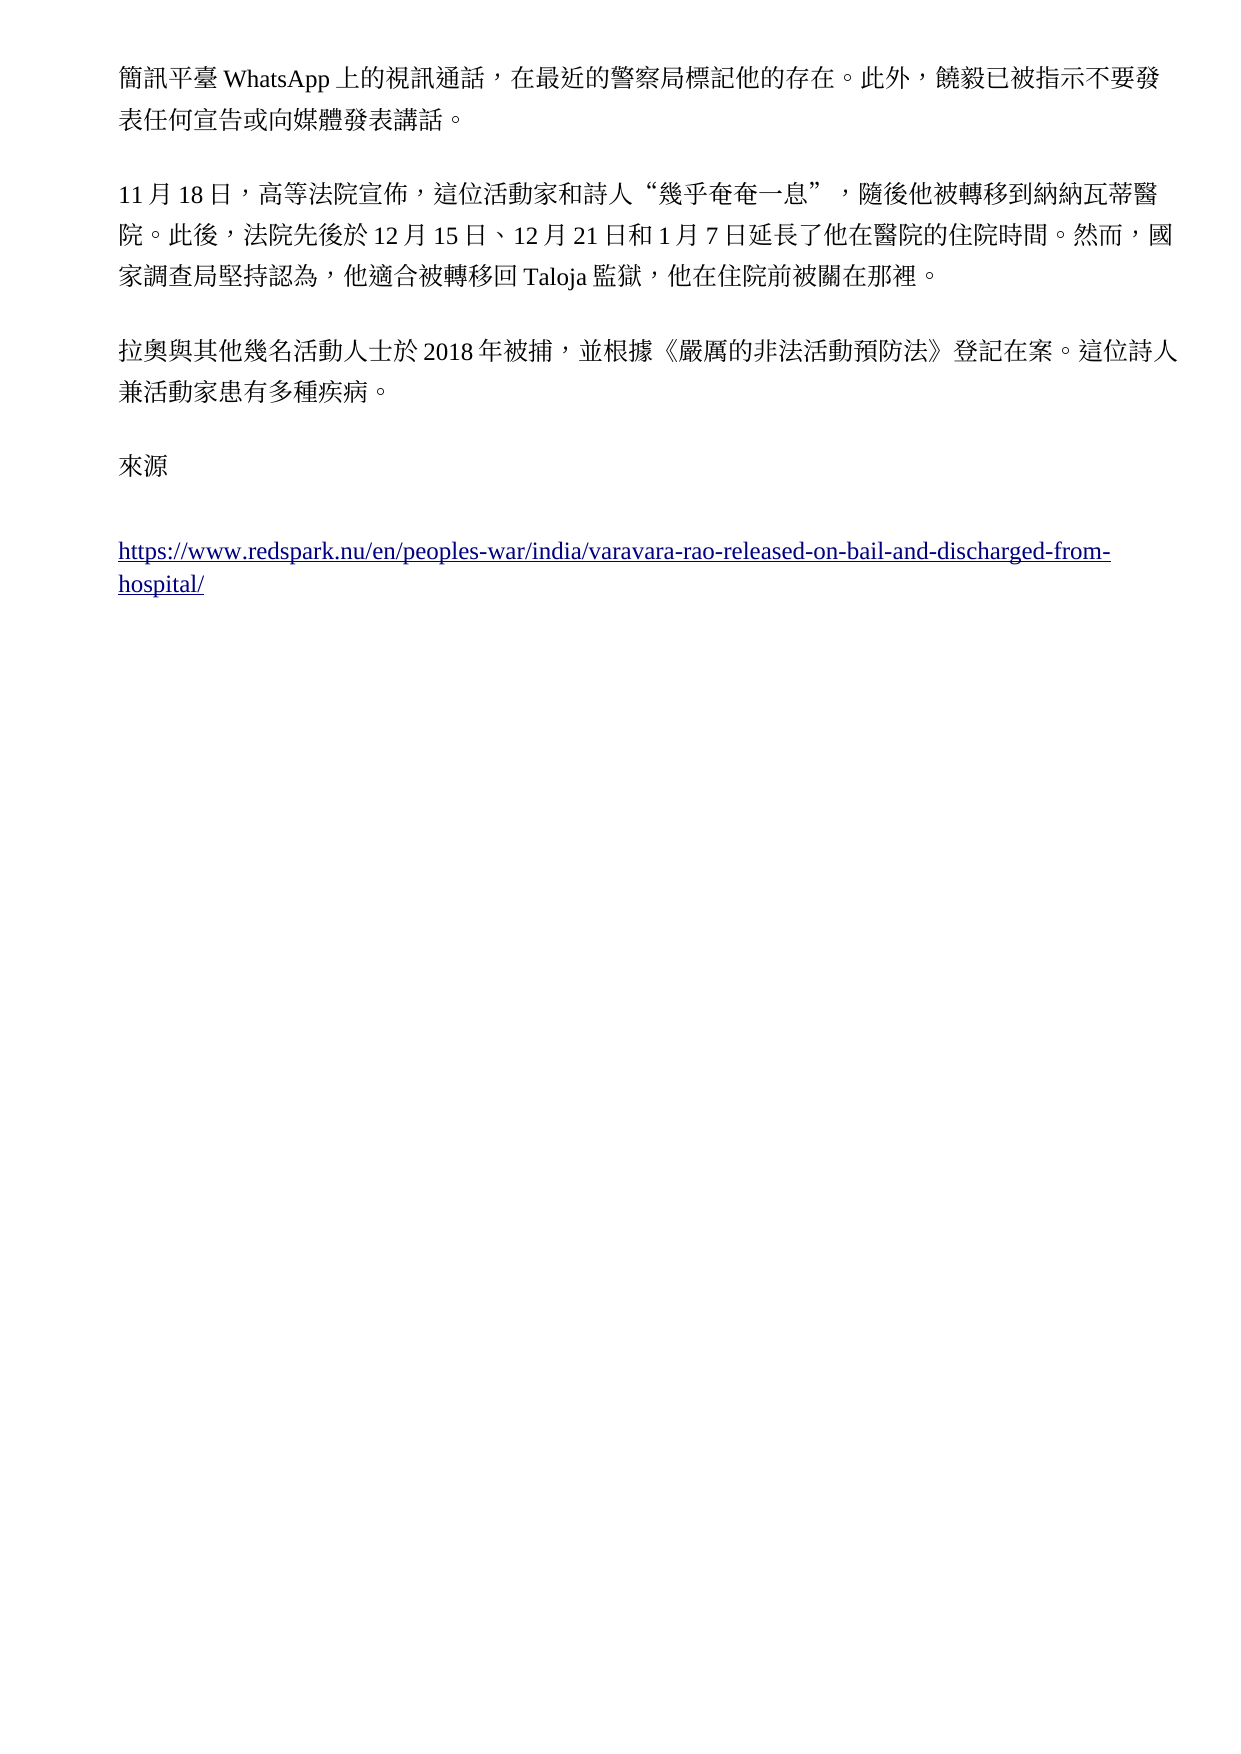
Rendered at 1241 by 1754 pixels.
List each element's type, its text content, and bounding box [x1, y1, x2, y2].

text https://www.redspark.nu/en/peoples-war/india/varavara-rao-released-on-bail-and-discharged-from-hospital/ [118, 503, 1181, 597]
text 簡訊平臺WhatsApp上的視訊通話，在最近的警察局標記他的存在。此外，饒毅已被指示不要發表任何宣告或向媒體發表講話。 11月18日，高等法院宣佈，這位活動家和詩人“幾乎奄奄一息”，隨後他被轉移到納納瓦蒂醫院。此後，法院先後於12月15日、12月21日和1月7日延長了他在醫院的住院時間。然而，國家調查局堅持認為，他適合被轉移回Taloja監獄，他在住院前被關在那裡。 拉奧與其他幾名活動人士於2018年被捕，並根據《嚴厲的非法活動預防法》登記在案。這位詩人兼活動家患有多種疾病。 來源 [118, 59, 1181, 483]
